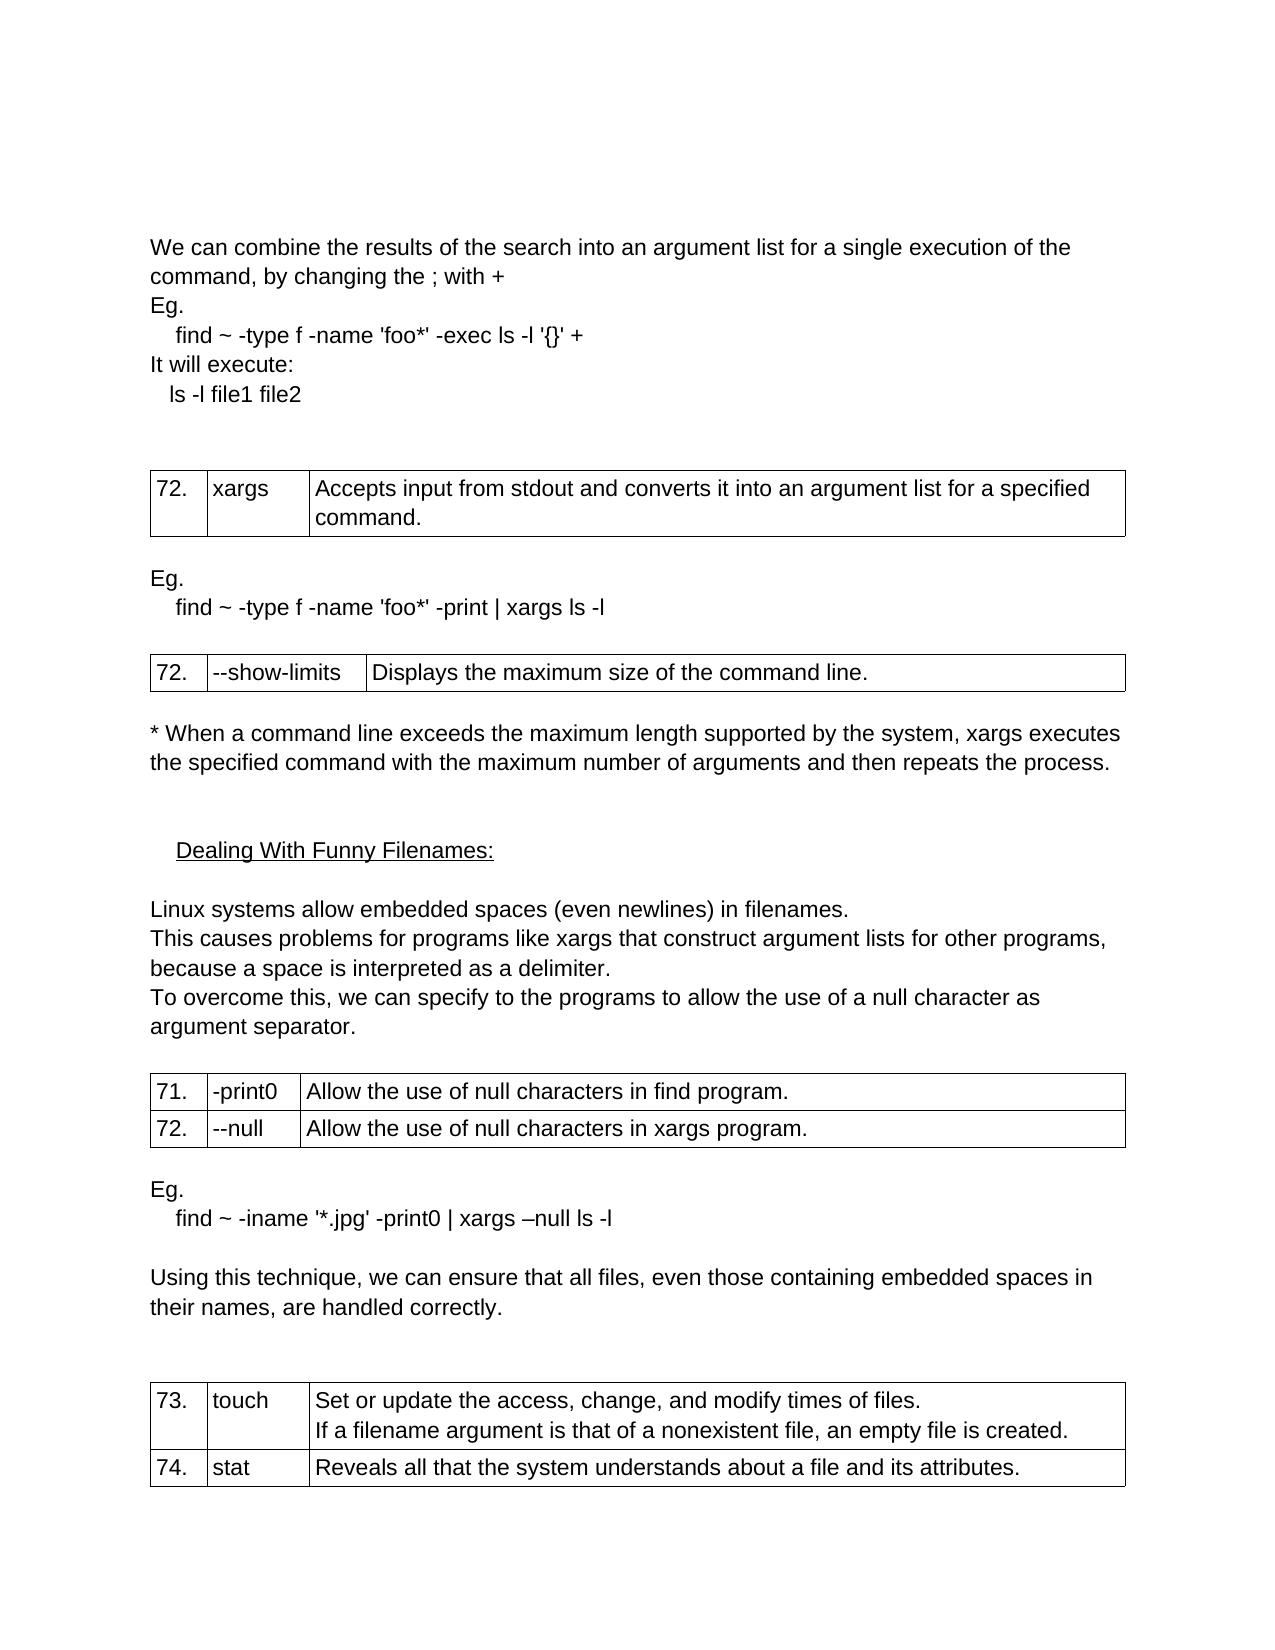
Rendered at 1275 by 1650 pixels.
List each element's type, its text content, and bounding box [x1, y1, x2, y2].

table_header 73. [151, 1383, 207, 1449]
table_header Set or update the access, change, and modify times of files. If a filename argument is that of a nonexistent file, an empty file is created. [310, 1383, 1125, 1449]
text Using this technique, we can ensure that all files, even those containing embedded spaces in their names, are handled correctly. [150, 1265, 1125, 1320]
text ls -l file1 file2 [150, 381, 1125, 407]
text * When a command line exceeds the maximum length supported by the system, xargs executes the specified command with the maximum number of arguments and then repeats the process. [150, 720, 1125, 775]
table_cell 74. [151, 1450, 207, 1486]
table_header xargs [208, 471, 309, 536]
text find ~ -type f -name 'foo*' -print | xargs ls -l [150, 595, 1125, 621]
table_header 71. [151, 1074, 207, 1110]
table_header touch [208, 1383, 309, 1449]
table_header 72. [151, 471, 207, 536]
text We can combine the results of the search into an argument list for a single execution of the command, by changing the ; with + [150, 234, 1125, 289]
text find ~ -iname '*.jpg' -print0 | xargs –null ls -l [150, 1206, 1125, 1232]
table_cell --null [208, 1111, 300, 1147]
text Eg. [150, 1177, 1125, 1202]
text It will execute: [150, 352, 1125, 378]
table_header -print0 [208, 1074, 300, 1110]
text Eg. [150, 293, 1125, 319]
text Eg. [150, 566, 1125, 591]
table_header 72. [151, 655, 207, 691]
table_cell 72. [151, 1111, 207, 1147]
table_cell Allow the use of null characters in xargs program. [301, 1111, 1125, 1147]
table_header --show-limits [208, 655, 366, 691]
text To overcome this, we can specify to the programs to allow the use of a null character as argument separator. [150, 985, 1125, 1040]
table_header Displays the maximum size of the command line. [367, 655, 1125, 691]
text This causes problems for programs like xargs that construct argument lists for other programs, because a space is interpreted as a delimiter. [150, 926, 1125, 981]
table_cell Reveals all that the system understands about a file and its attributes. [310, 1450, 1125, 1486]
text Dealing With Funny Filenames: [150, 838, 1125, 863]
text find ~ -type f -name 'foo*' -exec ls -l '{}' + [150, 323, 1125, 348]
text Linux systems allow embedded spaces (even newlines) in filenames. [150, 897, 1125, 922]
table_cell stat [208, 1450, 309, 1486]
table_header Accepts input from stdout and converts it into an argument list for a specified command. [310, 471, 1125, 536]
table_header Allow the use of null characters in find program. [301, 1074, 1125, 1110]
